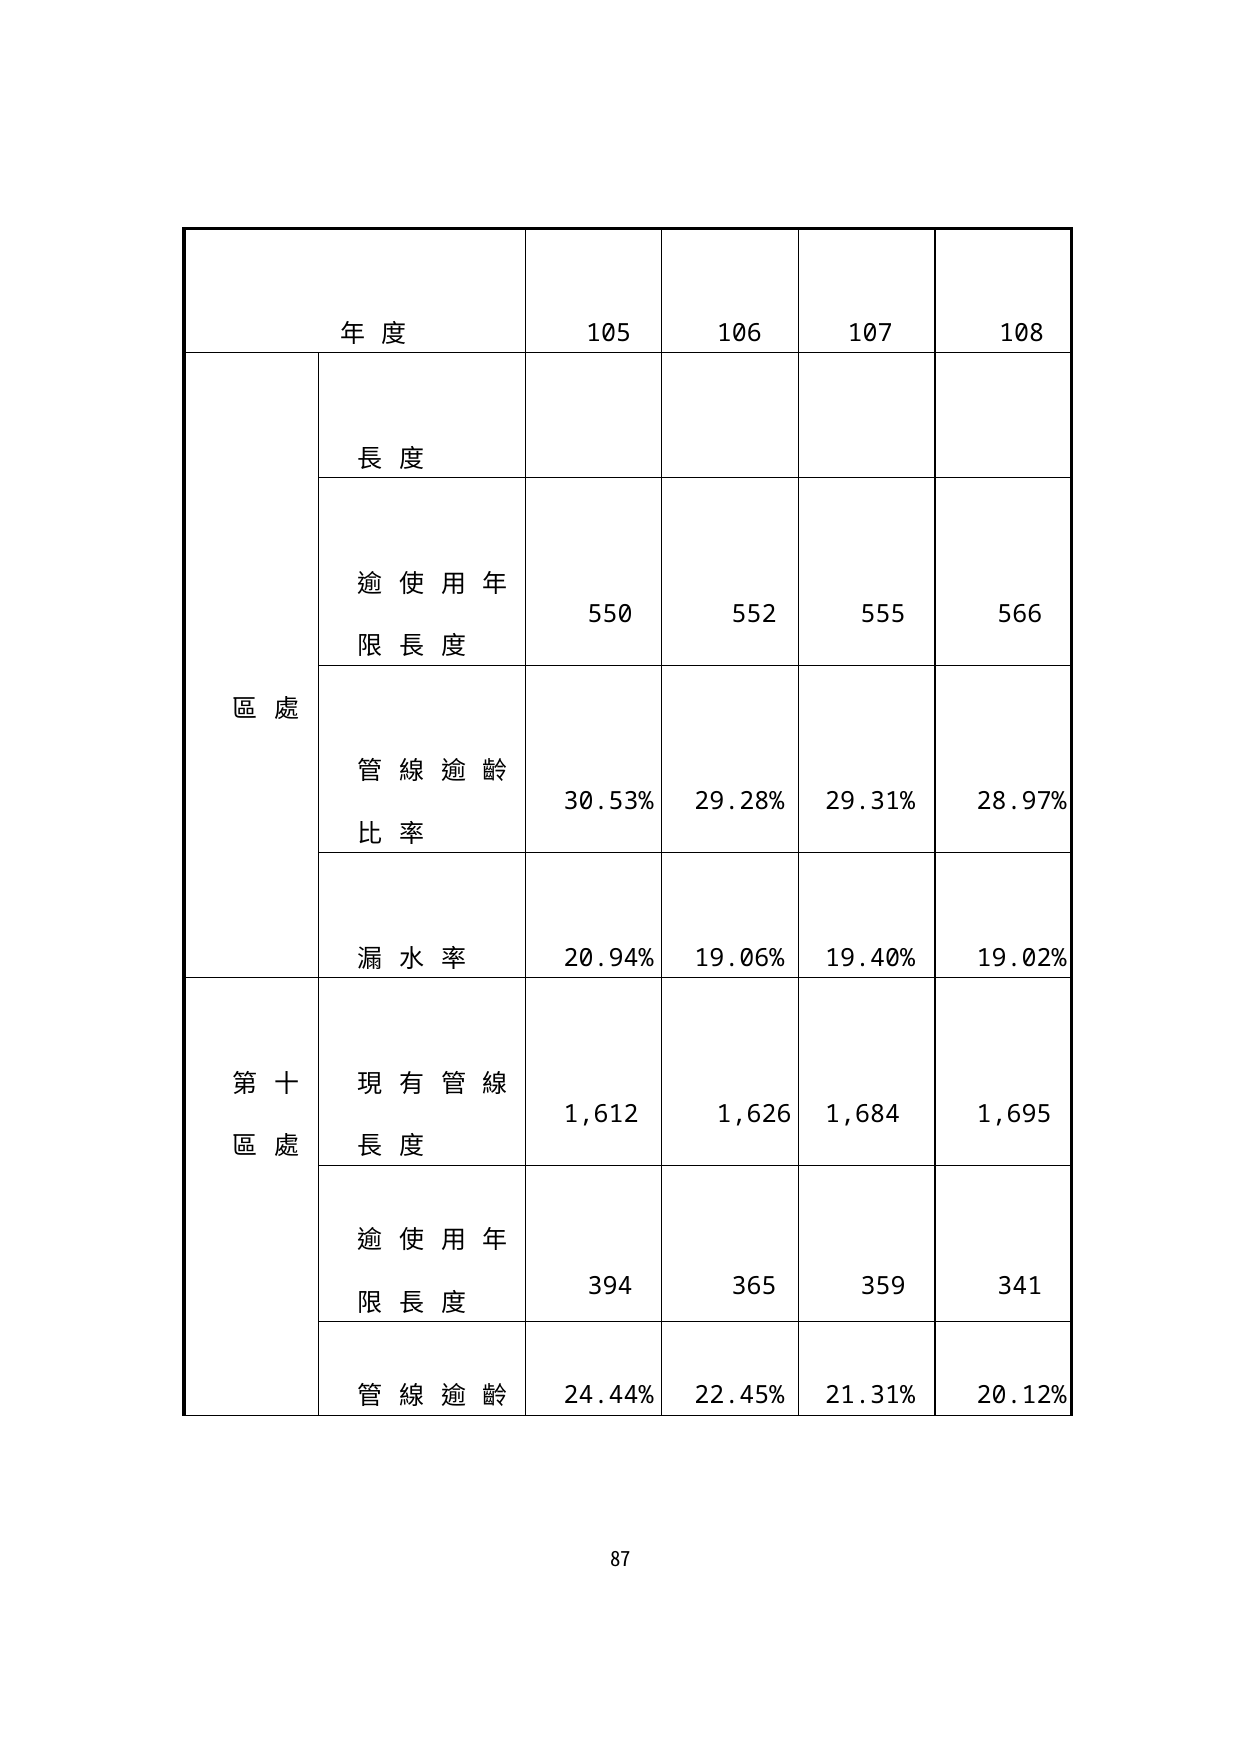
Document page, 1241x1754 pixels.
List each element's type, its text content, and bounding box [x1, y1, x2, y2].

table_cell 漏水率 [319, 853, 525, 977]
table_cell 394 [526, 1166, 661, 1321]
table_cell 逾使用年限長度 [319, 1166, 525, 1321]
table_cell 1,626 [662, 978, 798, 1165]
table_cell 29.31% [799, 666, 934, 852]
table_cell [662, 353, 798, 477]
table_cell 28.97% [936, 666, 1070, 852]
table_header 年度 [186, 230, 525, 352]
table_cell 552 [662, 478, 798, 665]
table_cell 管線逾齡 [319, 1322, 525, 1415]
table_cell 24.44% [526, 1322, 661, 1415]
table_header 105 [526, 230, 661, 352]
table_cell 566 [936, 478, 1070, 665]
table_cell 341 [936, 1166, 1070, 1321]
table_cell 359 [799, 1166, 934, 1321]
table_cell [799, 353, 934, 477]
table_cell 現有管線長度 [319, 978, 525, 1165]
table_cell 1,684 [799, 978, 934, 1165]
table_cell 21.31% [799, 1322, 934, 1415]
table_cell 管線逾齡比率 [319, 666, 525, 852]
table_cell 區處 [186, 353, 318, 977]
table_cell 19.06% [662, 853, 798, 977]
table_cell 逾使用年限長度 [319, 478, 525, 665]
table_cell 20.12% [936, 1322, 1070, 1415]
table_header 106 [662, 230, 798, 352]
table_cell 550 [526, 478, 661, 665]
table_cell 19.40% [799, 853, 934, 977]
table_cell 22.45% [662, 1322, 798, 1415]
table_cell 1,695 [936, 978, 1070, 1165]
table_cell 長度 [319, 353, 525, 477]
table_cell 29.28% [662, 666, 798, 852]
table_cell 555 [799, 478, 934, 665]
table_cell 30.53% [526, 666, 661, 852]
table_cell 20.94% [526, 853, 661, 977]
table_header 107 [799, 230, 934, 352]
table_cell [526, 353, 661, 477]
table_header 108 [936, 230, 1070, 352]
table_cell 1,612 [526, 978, 661, 1165]
table_cell 第十區處 [186, 978, 318, 1415]
table_cell 365 [662, 1166, 798, 1321]
table_cell 19.02% [936, 853, 1070, 977]
table_cell [936, 353, 1070, 477]
